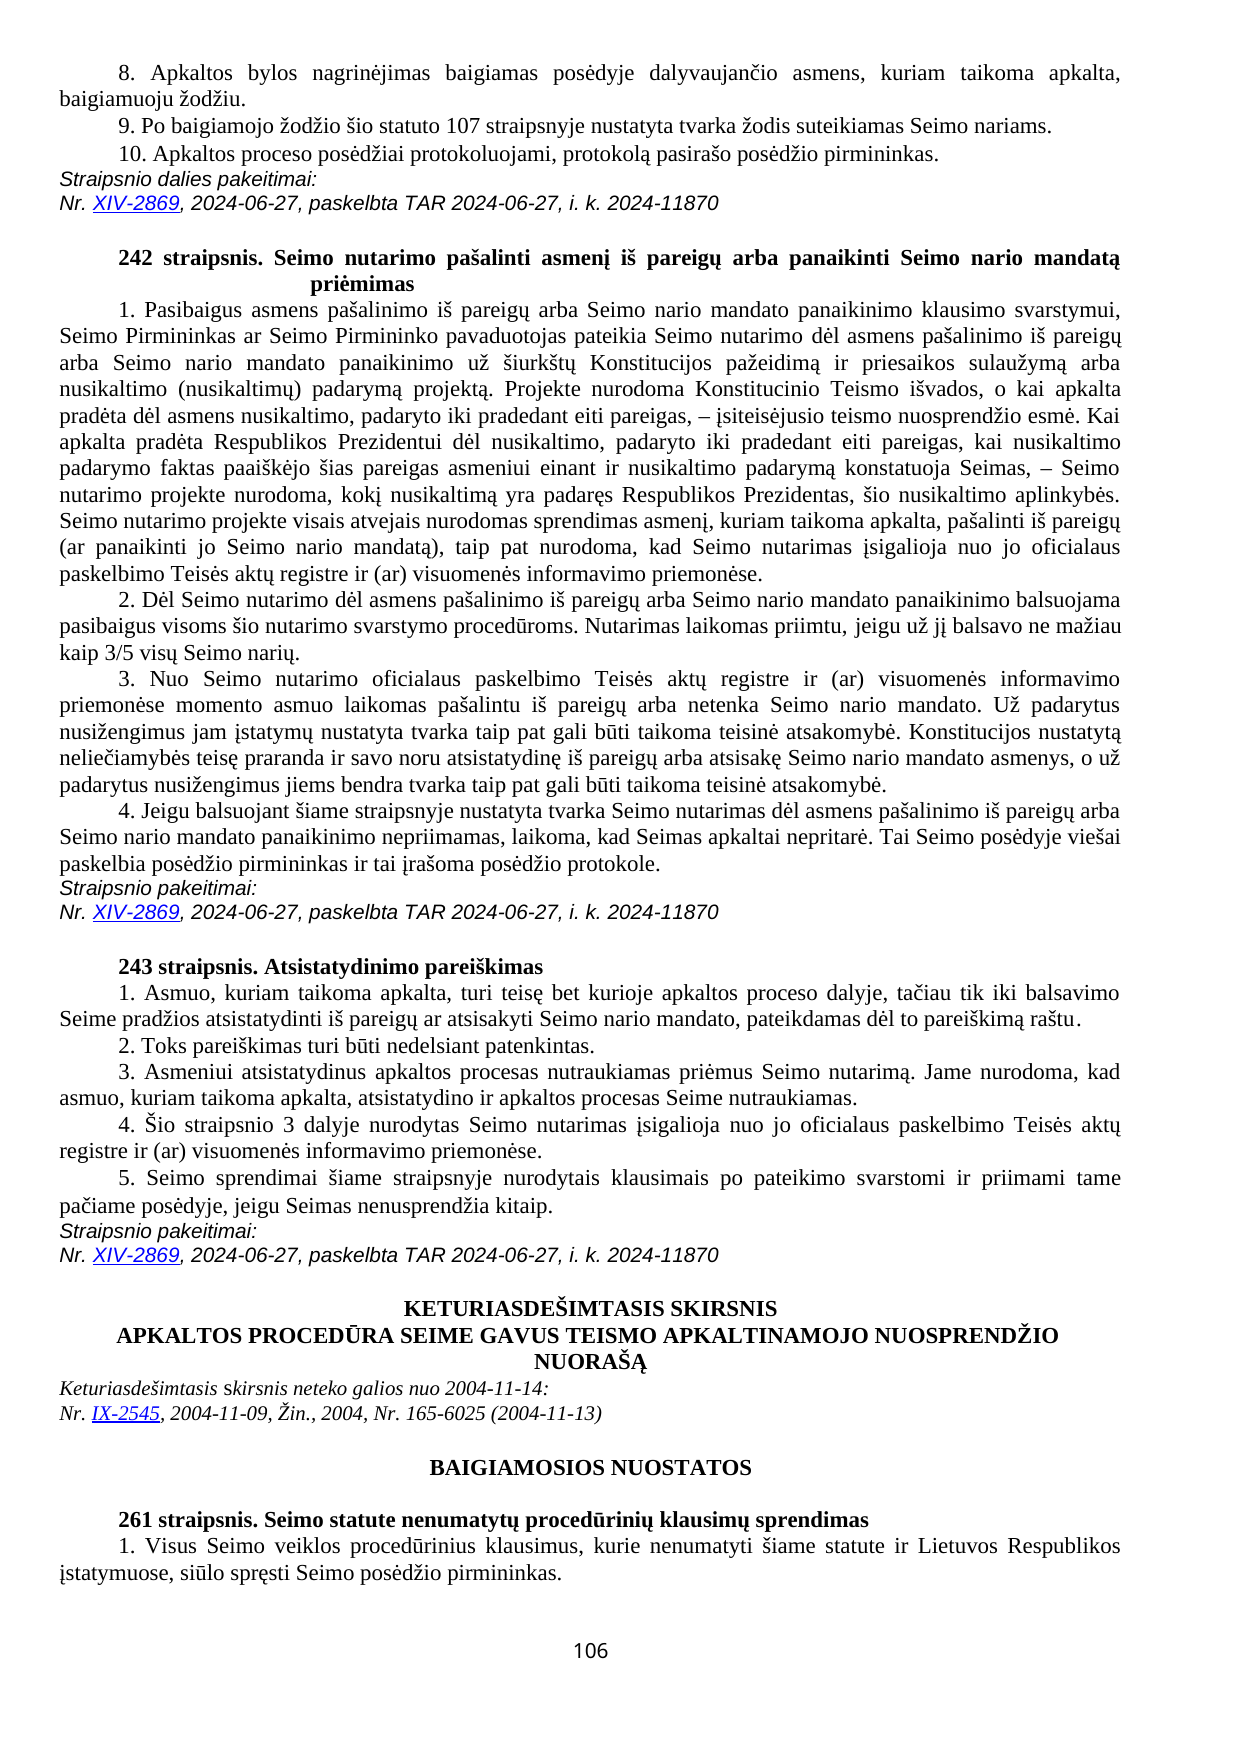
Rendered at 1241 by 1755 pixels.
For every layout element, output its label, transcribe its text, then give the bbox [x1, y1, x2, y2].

text 1. Asmuo, kuriam taikoma apkalta, turi teisę bet kurioje apkaltos proceso dalyje, tačiau tik iki balsavimo Seime pradžios atsistatydinti iš pareigų ar atsisakyti Seimo nario mandato, pateikdamas dėl to pareiškimą raštu. [59, 979, 1122, 1032]
text 8. Apkaltos bylos nagrinėjimas baigiamas posėdyje dalyvaujančio asmens, kuriam taikoma apkalta, baigiamuoju žodžiu. [59, 59, 1122, 112]
text 2. Dėl Seimo nutarimo dėl asmens pašalinimo iš pareigų arba Seimo nario mandato panaikinimo balsuojama pasibaigus visoms šio nutarimo svarstymo procedūroms. Nutarimas laikomas priimtu, jeigu už jį balsavo ne mažiau kaip 3/5 visų Seimo narių. [59, 586, 1122, 665]
text 243 straipsnis. Atsistatydinimo pareiškimas [59, 953, 1122, 979]
text Nr. IX-2545, 2004-11-09, Žin., 2004, Nr. 165-6025 (2004-11-13) [59, 1401, 1122, 1425]
text 5. Seimo sprendimai šiame straipsnyje nurodytais klausimais po pateikimo svarstomi ir priimami tame pačiame posėdyje, jeigu Seimas nenusprendžia kitaip. [59, 1163, 1122, 1219]
text 261 straipsnis. Seimo statute nenumatytų procedūrinių klausimų sprendimas [59, 1506, 1122, 1533]
text Straipsnio pakeitimai: [59, 876, 1122, 900]
text 2. Toks pareiškimas turi būti nedelsiant patenkintas. [59, 1032, 1122, 1058]
text 1. Pasibaigus asmens pašalinimo iš pareigų arba Seimo nario mandato panaikinimo klausimo svarstymui, Seimo Pirmininkas ar Seimo Pirmininko pavaduotojas pateikia Seimo nutarimo dėl asmens pašalinimo iš pareigų arba Seimo nario mandato panaikinimo už šiurkštų Konstitucijos pažeidimą ir priesaikos sulaužymą arba nusikaltimo (nusikaltimų) padarymą projektą. Projekte nurodoma Konstitucinio Teismo išvados, o kai apkalta pradėta dėl asmens nusikaltimo, padaryto iki pradedant eiti pareigas, – įsiteisėjusio teismo nuosprendžio esmė. Kai apkalta pradėta Respublikos Prezidentui dėl nusikaltimo, padaryto iki pradedant eiti pareigas, kai nusikaltimo padarymo faktas paaiškėjo šias pareigas asmeniui einant ir nusikaltimo padarymą konstatuoja Seimas, – Seimo nutarimo projekte nurodoma, kokį nusikaltimą yra padaręs Respublikos Prezidentas, šio nusikaltimo aplinkybės. Seimo nutarimo projekte visais atvejais nurodomas sprendimas asmenį, kuriam taikoma apkalta, pašalinti iš pareigų (ar panaikinti jo Seimo nario mandatą), taip pat nurodoma, kad Seimo nutarimas įsigalioja nuo jo oficialaus paskelbimo Teisės aktų registre ir (ar) visuomenės informavimo priemonėse. [59, 296, 1122, 586]
text Straipsnio dalies pakeitimai: [59, 167, 1122, 191]
text 1. Visus Seimo veiklos procedūrinius klausimus, kurie nenumatyti šiame statute ir Lietuvos Respublikos įstatymuose, siūlo spręsti Seimo posėdžio pirmininkas. [59, 1533, 1122, 1585]
text BAIGIAMOSIOS NUOSTATOS [59, 1453, 1122, 1480]
text Straipsnio pakeitimai: [59, 1219, 1122, 1243]
text Nr. XIV-2869, 2024-06-27, paskelbta TAR 2024-06-27, i. k. 2024-11870 [59, 1243, 1122, 1267]
text 10. Apkaltos proceso posėdžiai protokoluojami, protokolą pasirašo posėdžio pirmininkas. [59, 138, 1122, 167]
text KETURIASDEŠIMTASIS SKIRSNIS [59, 1295, 1122, 1322]
text 3. Asmeniui atsistatydinus apkaltos procesas nutraukiamas priėmus Seimo nutarimą. Jame nurodoma, kad asmuo, kuriam taikoma apkalta, atsistatydino ir apkaltos procesas Seime nutraukiamas. [59, 1058, 1122, 1111]
text 9. Po baigiamojo žodžio šio statuto 107 straipsnyje nustatyta tvarka žodis suteikiamas Seimo nariams. [59, 112, 1122, 138]
text Apkaltos procedūra Seime gavus teismo apkaltinamojo nuosprendžio [59, 1322, 1122, 1348]
text 4. Šio straipsnio 3 dalyje nurodytas Seimo nutarimas įsigalioja nuo jo oficialaus paskelbimo Teisės aktų registre ir (ar) visuomenės informavimo priemonėse. [59, 1111, 1122, 1163]
text Keturiasdešimtasis skirsnis neteko galios nuo 2004-11-14: [59, 1374, 1122, 1401]
text 3. Nuo Seimo nutarimo oficialaus paskelbimo Teisės aktų registre ir (ar) visuomenės informavimo priemonėse momento asmuo laikomas pašalintu iš pareigų arba netenka Seimo nario mandato. Už padarytus nusižengimus jam įstatymų nustatyta tvarka taip pat gali būti taikoma teisinė atsakomybė. Konstitucijos nustatytą neliečiamybės teisę praranda ir savo noru atsistatydinę iš pareigų arba atsisakę Seimo nario mandato asmenys, o už padarytus nusižengimus jiems bendra tvarka taip pat gali būti taikoma teisinė atsakomybė. [59, 665, 1122, 797]
text Nr. XIV-2869, 2024-06-27, paskelbta TAR 2024-06-27, i. k. 2024-11870 [59, 900, 1122, 924]
text Nr. XIV-2869, 2024-06-27, paskelbta TAR 2024-06-27, i. k. 2024-11870 [59, 191, 1122, 215]
text 242 straipsnis. Seimo nutarimo pašalinti asmenį iš pareigų arba panaikinti Seimo nario mandatą priėmimas [118, 243, 1122, 296]
text 4. Jeigu balsuojant šiame straipsnyje nustatyta tvarka Seimo nutarimas dėl asmens pašalinimo iš pareigų arba Seimo nario mandato panaikinimo nepriimamas, laikoma, kad Seimas apkaltai nepritarė. Tai Seimo posėdyje viešai paskelbia posėdžio pirmininkas ir tai įrašoma posėdžio protokole. [59, 797, 1122, 876]
text nuorašą [59, 1348, 1122, 1374]
